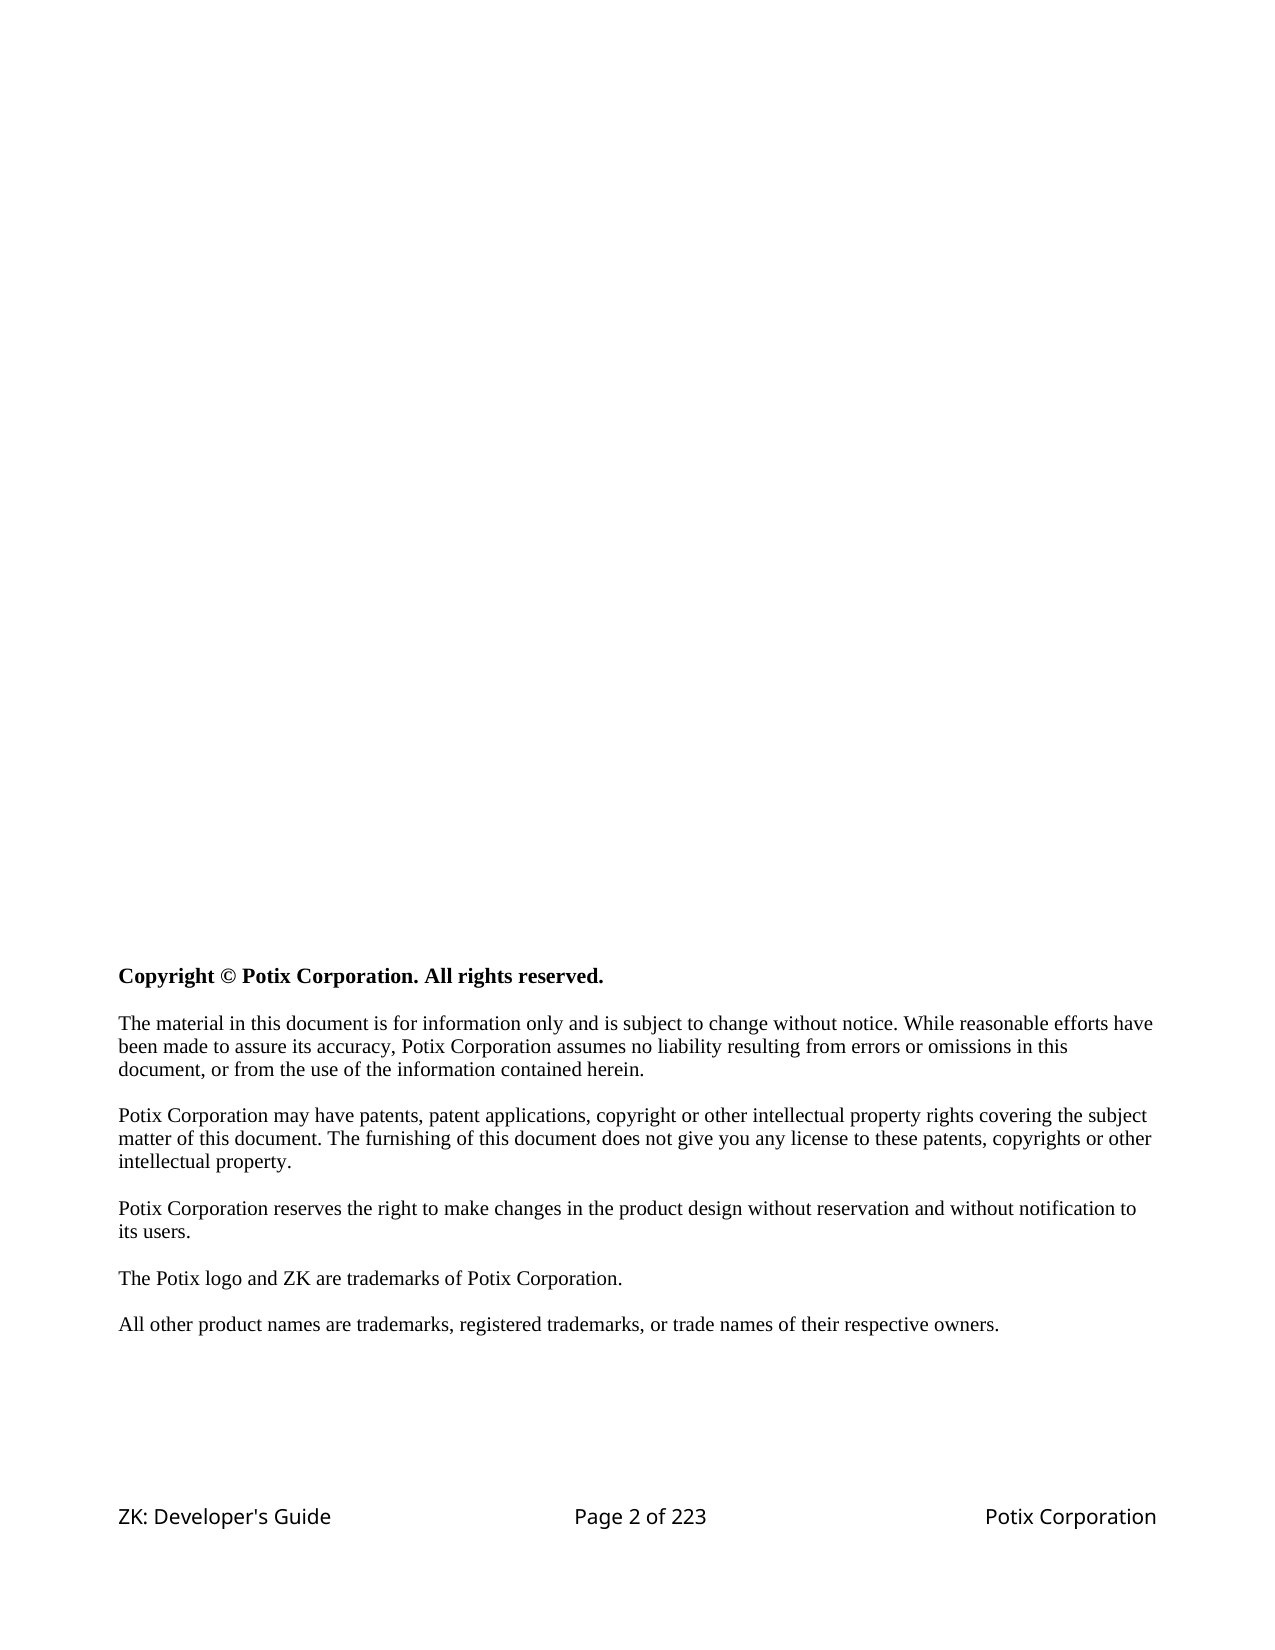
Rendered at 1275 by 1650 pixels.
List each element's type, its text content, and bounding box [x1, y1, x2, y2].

text The material in this document is for information only and is subject to change without notice. While reasonable efforts have been made to assure its accuracy, Potix Corporation assumes no liability resulting from errors or omissions in this document, or from the use of the information contained herein. [118, 1011, 1157, 1081]
text Copyright © Potix Corporation. All rights reserved. [118, 963, 1157, 988]
text Potix Corporation may have patents, patent applications, copyright or other intellectual property rights covering the subject matter of this document. The furnishing of this document does not give you any license to these patents, copyrights or other intellectual property. [118, 1104, 1157, 1173]
text All other product names are trademarks, registered trademarks, or trade names of their respective owners. [118, 1313, 1157, 1336]
text Potix Corporation reserves the right to make changes in the product design without reservation and without notification to its users. [118, 1197, 1157, 1243]
text The Potix logo and ZK are trademarks of Potix Corporation. [118, 1267, 1157, 1289]
